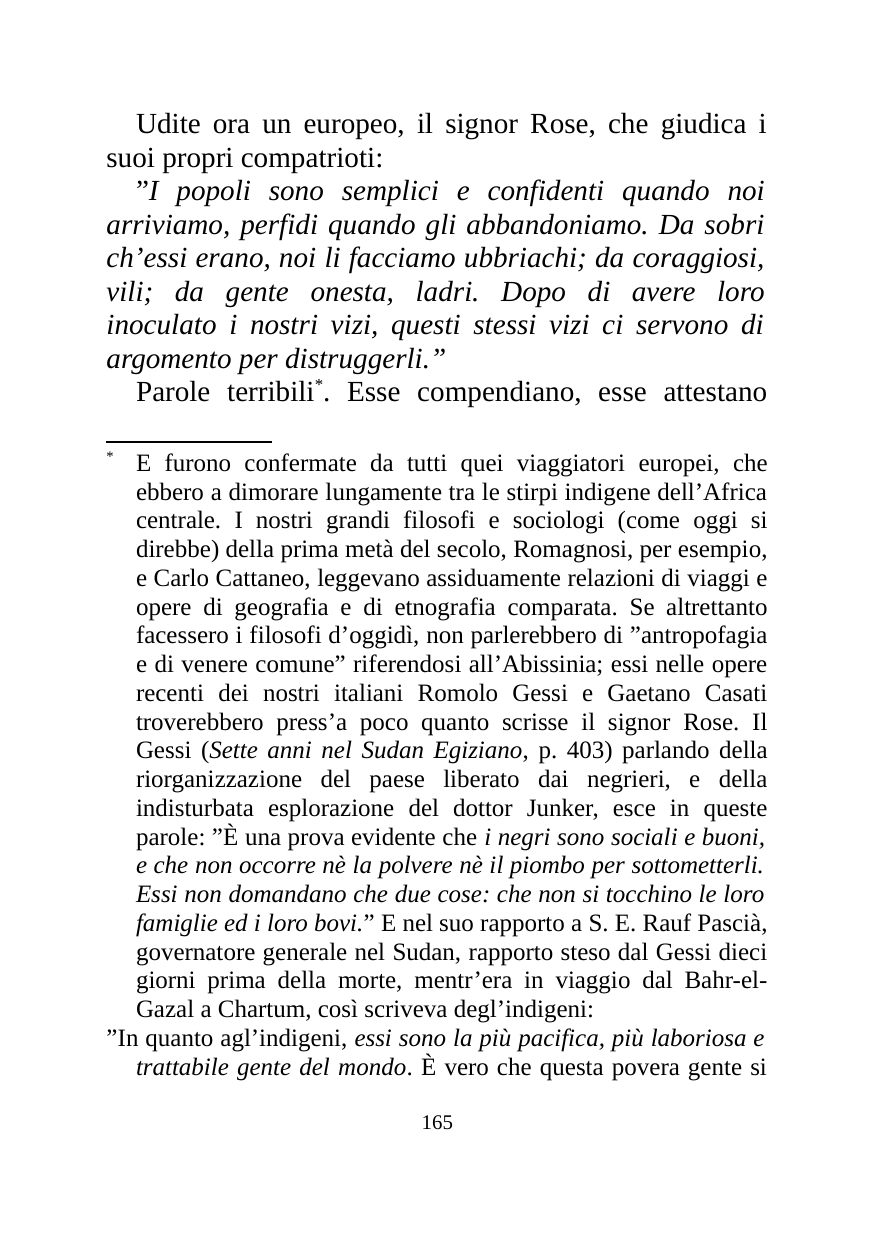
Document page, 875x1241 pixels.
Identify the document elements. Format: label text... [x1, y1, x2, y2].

text Parole terribili. Esse compendiano, esse attestano [106, 374, 768, 408]
text E furono confermate da tutti quei viaggiatori europei, che ebbero a dimorare lungamente tra le stirpi indigene dell’Africa centrale. I nostri grandi filosofi e sociologi (come oggi si direbbe) della prima metà del secolo, Romagnosi, per esempio, e Carlo Cattaneo, leggevano assiduamente relazioni di viaggi e opere di geografia e di etnografia comparata. Se altrettanto facessero i filosofi d’oggidì, non parlerebbero di ”antropofagia e di venere comune” riferendosi all’Abissinia; essi nelle opere recenti dei nostri italiani Romolo Gessi e Gaetano Casati troverebbero press’a poco quanto scrisse il signor Rose. Il Gessi (Sette anni nel Sudan Egiziano, p. 403) parlando della riorganizzazione del paese liberato dai negrieri, e della indisturbata esplorazione del dottor Junker, esce in queste parole: ”È una prova evidente che i negri sono sociali e buoni, e che non occorre nè la polvere nè il piombo per sottometterli. Essi non domandano che due cose: che non si tocchino le loro famiglie ed i loro bovi.” E nel suo rapporto a S. E. Rauf Pascià, governatore generale nel Sudan, rapporto steso dal Gessi dieci giorni prima della morte, mentr’era in viaggio dal Bahr-el-Gazal a Chartum, così scriveva degl’indigeni: [106, 448, 768, 1023]
text ”In quanto agl’indigeni, essi sono la più pacifica, più laboriosa e trattabile gente del mondo. È vero che questa povera gente si [106, 1023, 768, 1080]
text Udite ora un europeo, il signor Rose, che giudica i suoi propri compatrioti: [106, 106, 768, 173]
text ”I popoli sono semplici e confidenti quando noi arriviamo, perfidi quando gli abbandoniamo. Da sobri ch’essi erano, noi li facciamo ubbriachi; da coraggiosi, vili; da gente onesta, ladri. Dopo di avere loro inoculato i nostri vizi, questi stessi vizi ci servono di argomento per distruggerli.” [106, 173, 768, 374]
